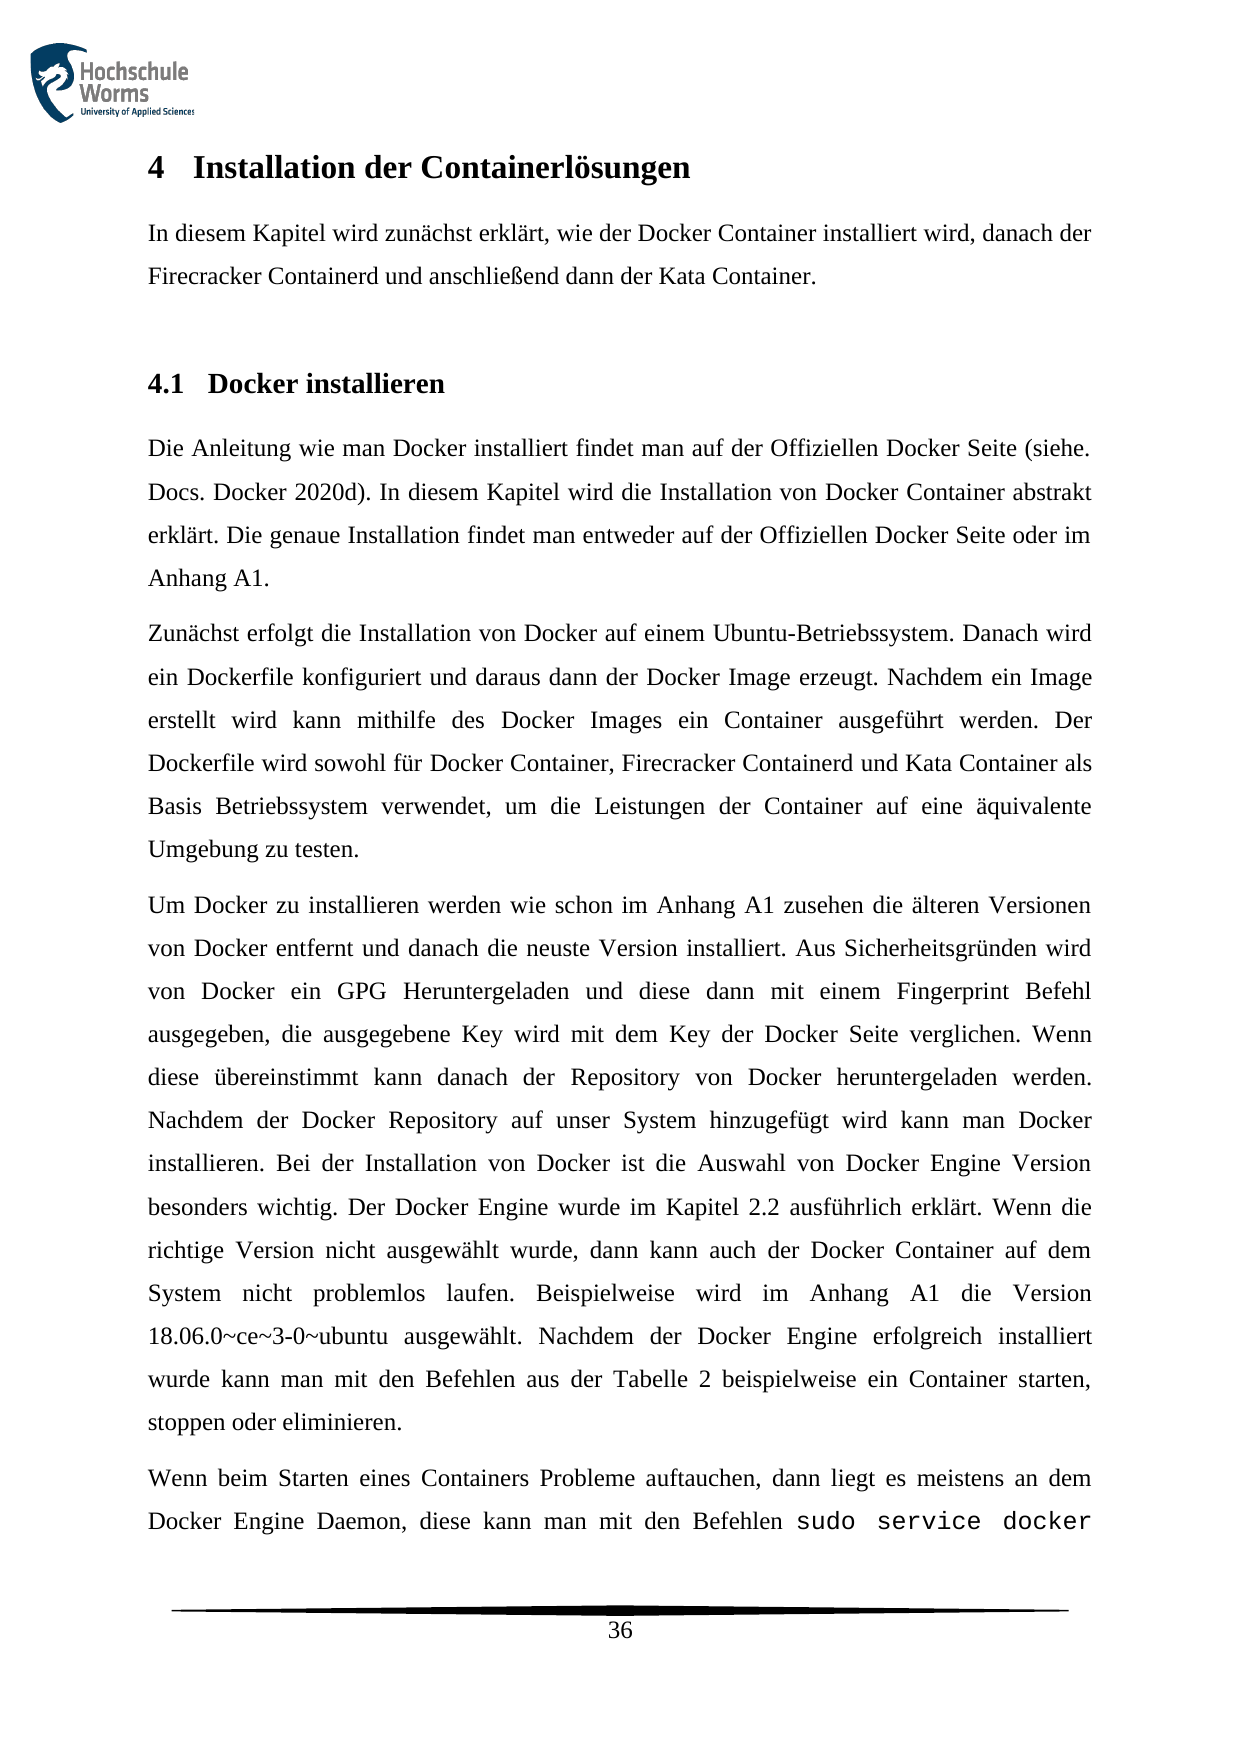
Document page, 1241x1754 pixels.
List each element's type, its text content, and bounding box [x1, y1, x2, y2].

text Wenn beim Starten eines Containers Probleme auftauchen, dann liegt es meistens an dem Docker Engine Daemon, diese kann man mit den Befehlen sudo service docker [148, 1463, 1092, 1537]
subtitle Docker installieren [148, 366, 1092, 400]
text Die Anleitung wie man Docker installiert findet man auf der Offiziellen Docker Seite (siehe. Docs. Docker 2020d). In diesem Kapitel wird die Installation von Docker Container abstrakt erklärt. Die genaue Installation findet man entweder auf der Offiziellen Docker Seite oder im Anhang A1. [148, 433, 1092, 592]
subtitle Installation der Containerlösungen [148, 148, 1092, 186]
text Zunächst erfolgt die Installation von Docker auf einem Ubuntu-Betriebssystem. Danach wird ein Dockerfile konfiguriert und daraus dann der Docker Image erzeugt. Nachdem ein Image erstellt wird kann mithilfe des Docker Images ein Container ausgeführt werden. Der Dockerfile wird sowohl für Docker Container, Firecracker Containerd und Kata Container als Basis Betriebssystem verwendet, um die Leistungen der Container auf eine äquivalente Umgebung zu testen. [148, 618, 1092, 863]
text In diesem Kapitel wird zunächst erklärt, wie der Docker Container installiert wird, danach der Firecracker Containerd und anschließend dann der Kata Container. [148, 218, 1092, 289]
text Um Docker zu installieren werden wie schon im Anhang A1 zusehen die älteren Versionen von Docker entfernt und danach die neuste Version installiert. Aus Sicherheitsgründen wird von Docker ein GPG Heruntergeladen und diese dann mit einem Fingerprint Befehl ausgegeben, die ausgegebene Key wird mit dem Key der Docker Seite verglichen. Wenn diese übereinstimmt kann danach der Repository von Docker heruntergeladen werden. Nachdem der Docker Repository auf unser System hinzugefügt wird kann man Docker installieren. Bei der Installation von Docker ist die Auswahl von Docker Engine Version besonders wichtig. Der Docker Engine wurde im Kapitel 2.2 ausführlich erklärt. Wenn die richtige Version nicht ausgewählt wurde, dann kann auch der Docker Container auf dem System nicht problemlos laufen. Beispielweise wird im Anhang A1 die Version 18.06.0~ce~3-0~ubuntu ausgewählt. Nachdem der Docker Engine erfolgreich installiert wurde kann man mit den Befehlen aus der Tabelle 2 beispielweise ein Container starten, stoppen oder eliminieren. [148, 890, 1092, 1436]
